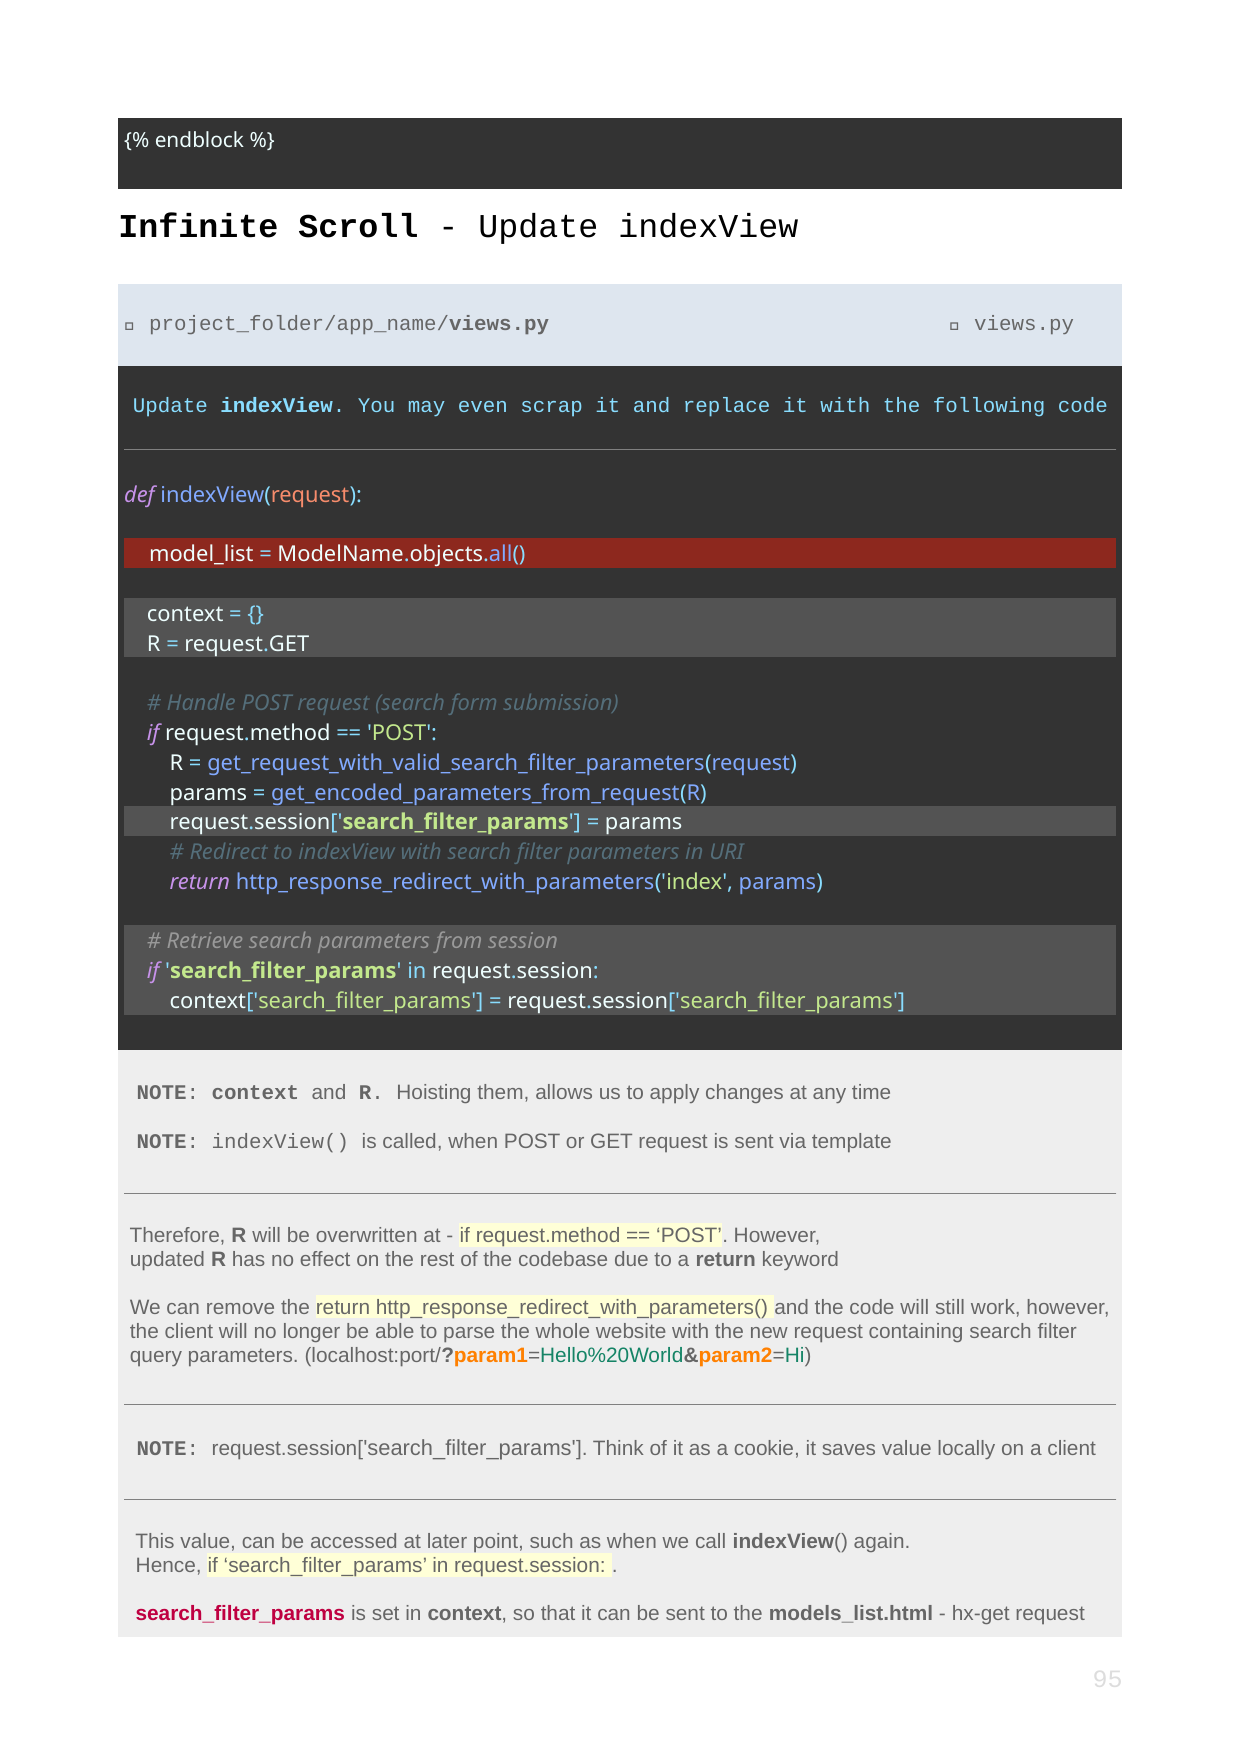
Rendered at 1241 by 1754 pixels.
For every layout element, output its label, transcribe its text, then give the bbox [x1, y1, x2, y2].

table_cell Update indexView. You may even scrap it and replace it with the following code def indexView(request): model_list = ModelName.objects.all() context = {} R = request.GET # Handle POST request (search form submission) if request.method == 'POST': R = get_request_with_valid_search_filter_parameters(request) params = get_encoded_parameters_from_request(R) request.session['search_filter_params'] = params # Redirect to indexView with search filter parameters in URI return http_response_redirect_with_parameters('index', params) # Retrieve search parameters from session if 'search_filter_params' in request.session: context['search_filter_params'] = request.session['search_filter_params'] [118, 366, 1122, 1050]
table_header 📝 project_folder/app_name/views.py 🐍 views.py [118, 284, 1122, 366]
table_cell {% endblock %} [118, 118, 1122, 189]
table_cell NOTE: context and R. Hoisting them, allows us to apply changes at any time NOTE: indexView() is called, when POST or GET request is sent via template Therefore, R will be overwritten at - if request.method == ‘POST’. However, updated R has no effect on the rest of the codebase due to a return keyword We can remove the return http_response_redirect_with_parameters() and the code will still work, however, the client will no longer be able to parse the whole website with the new request containing search filter query parameters. (localhost:port/?param1=Hello%20World&param2=Hi) NOTE: request.session['search_filter_params']. Think of it as a cookie, it saves value locally on a client This value, can be accessed at later point, such as when we call indexView() again. Hence, if ‘search_filter_params’ in request.session: . search_filter_params is set in context, so that it can be sent to the models_list.html - hx-get request [118, 1050, 1122, 1637]
subtitle Infinite Scroll - Update indexView [118, 210, 1122, 248]
